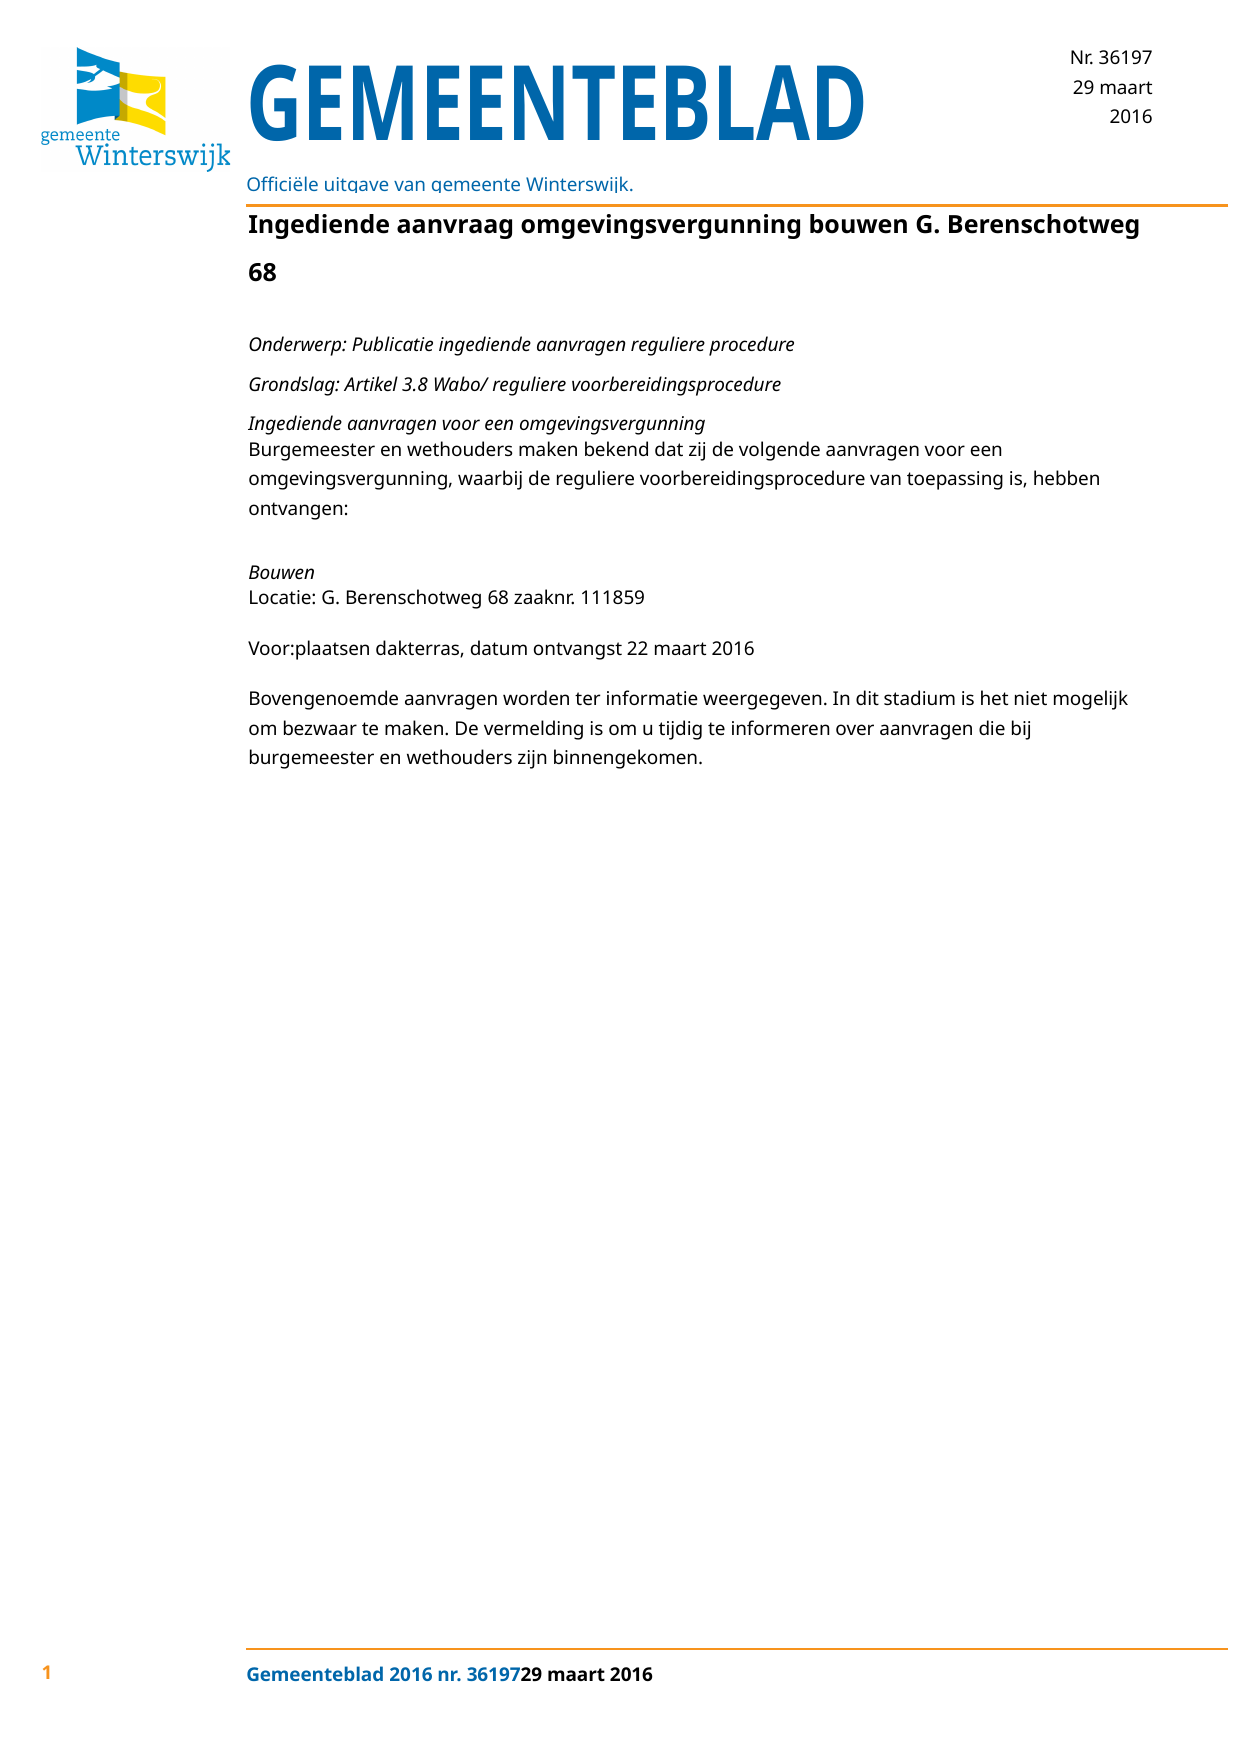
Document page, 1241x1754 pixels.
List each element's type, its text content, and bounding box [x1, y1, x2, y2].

text Burgemeester en wethouders maken bekend dat zij de volgende aanvragen voor een omgevingsvergunning, waarbij de reguliere voorbereidingsprocedure van toepassing is, hebben ontvangen: [248, 436, 1152, 521]
text Bouwen [248, 559, 1152, 584]
text Ingediende aanvragen voor een omgevingsvergunning [248, 410, 1152, 436]
text Onderwerp: Publicatie ingediende aanvragen reguliere procedure [248, 331, 1152, 357]
text Locatie: G. Berenschotweg 68 zaaknr. 111859 [248, 584, 1152, 610]
picture [225, 153, 231, 162]
text Voor:plaatsen dakterras, datum ontvangst 22 maart 2016 [248, 635, 1152, 661]
text Grondslag: Artikel 3.8 Wabo/ reguliere voorbereidingsprocedure [248, 371, 1152, 396]
text Bovengenoemde aanvragen worden ter informatie weergegeven. In dit stadium is het niet mogelijk om bezwaar te maken. De vermelding is om u tijdig te informeren over aanvragen die bij burgemeester en wethouders zijn binnengekomen. [248, 685, 1152, 770]
picture [41, 47, 231, 172]
text Ingediende aanvraag omgevingsvergunning bouwen G. Berenschotweg 68 [248, 207, 1152, 288]
